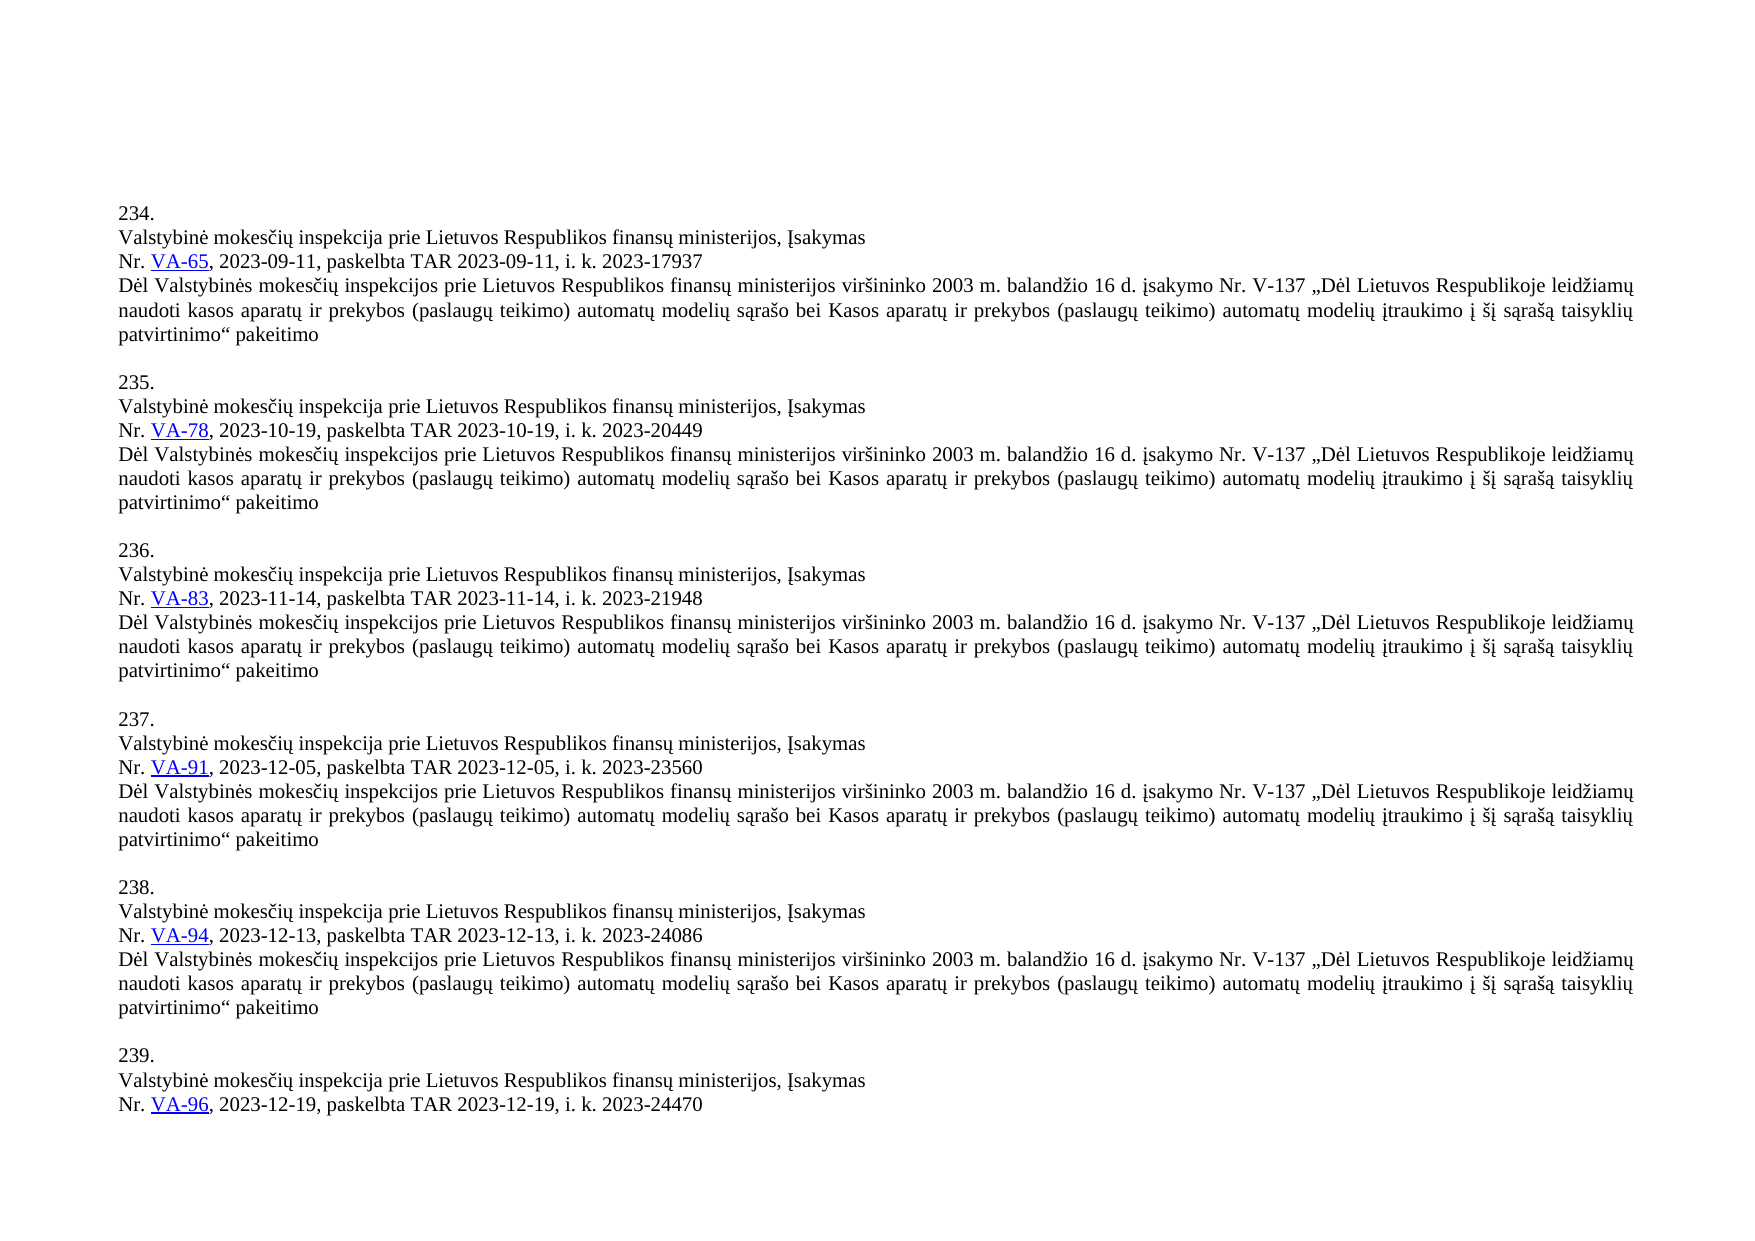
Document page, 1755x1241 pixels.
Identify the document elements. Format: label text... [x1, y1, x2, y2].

text Nr. VA-83, 2023-11-14, paskelbta TAR 2023-11-14, i. k. 2023-21948 [118, 586, 1636, 610]
text 235. [118, 370, 1636, 394]
text 238. [118, 875, 1636, 899]
text 237. [118, 707, 1636, 731]
text Valstybinė mokesčių inspekcija prie Lietuvos Respublikos finansų ministerijos, Įsakymas [118, 731, 1636, 755]
text Nr. VA-94, 2023-12-13, paskelbta TAR 2023-12-13, i. k. 2023-24086 [118, 923, 1636, 947]
text Valstybinė mokesčių inspekcija prie Lietuvos Respublikos finansų ministerijos, Įsakymas [118, 899, 1636, 923]
text Valstybinė mokesčių inspekcija prie Lietuvos Respublikos finansų ministerijos, Įsakymas [118, 562, 1636, 586]
text Dėl Valstybinės mokesčių inspekcijos prie Lietuvos Respublikos finansų ministerijos viršininko 2003 m. balandžio 16 d. įsakymo Nr. V-137 „Dėl Lietuvos Respublikoje leidžiamų naudoti kasos aparatų ir prekybos (paslaugų teikimo) automatų modelių sąrašo bei Kasos aparatų ir prekybos (paslaugų teikimo) automatų modelių įtraukimo į šį sąrašą taisyklių patvirtinimo“ pakeitimo [118, 947, 1636, 1019]
text Valstybinė mokesčių inspekcija prie Lietuvos Respublikos finansų ministerijos, Įsakymas [118, 225, 1636, 249]
text Nr. VA-65, 2023-09-11, paskelbta TAR 2023-09-11, i. k. 2023-17937 [118, 249, 1636, 273]
text Valstybinė mokesčių inspekcija prie Lietuvos Respublikos finansų ministerijos, Įsakymas [118, 394, 1636, 418]
text Dėl Valstybinės mokesčių inspekcijos prie Lietuvos Respublikos finansų ministerijos viršininko 2003 m. balandžio 16 d. įsakymo Nr. V-137 „Dėl Lietuvos Respublikoje leidžiamų naudoti kasos aparatų ir prekybos (paslaugų teikimo) automatų modelių sąrašo bei Kasos aparatų ir prekybos (paslaugų teikimo) automatų modelių įtraukimo į šį sąrašą taisyklių patvirtinimo“ pakeitimo [118, 273, 1636, 346]
text Dėl Valstybinės mokesčių inspekcijos prie Lietuvos Respublikos finansų ministerijos viršininko 2003 m. balandžio 16 d. įsakymo Nr. V-137 „Dėl Lietuvos Respublikoje leidžiamų naudoti kasos aparatų ir prekybos (paslaugų teikimo) automatų modelių sąrašo bei Kasos aparatų ir prekybos (paslaugų teikimo) automatų modelių įtraukimo į šį sąrašą taisyklių patvirtinimo“ pakeitimo [118, 442, 1636, 514]
text 234. [118, 201, 1636, 225]
text 236. [118, 538, 1636, 562]
text 239. [118, 1043, 1636, 1067]
text Valstybinė mokesčių inspekcija prie Lietuvos Respublikos finansų ministerijos, Įsakymas [118, 1067, 1636, 1092]
text Nr. VA-78, 2023-10-19, paskelbta TAR 2023-10-19, i. k. 2023-20449 [118, 418, 1636, 442]
text Dėl Valstybinės mokesčių inspekcijos prie Lietuvos Respublikos finansų ministerijos viršininko 2003 m. balandžio 16 d. įsakymo Nr. V-137 „Dėl Lietuvos Respublikoje leidžiamų naudoti kasos aparatų ir prekybos (paslaugų teikimo) automatų modelių sąrašo bei Kasos aparatų ir prekybos (paslaugų teikimo) automatų modelių įtraukimo į šį sąrašą taisyklių patvirtinimo“ pakeitimo [118, 610, 1636, 682]
text Dėl Valstybinės mokesčių inspekcijos prie Lietuvos Respublikos finansų ministerijos viršininko 2003 m. balandžio 16 d. įsakymo Nr. V-137 „Dėl Lietuvos Respublikoje leidžiamų naudoti kasos aparatų ir prekybos (paslaugų teikimo) automatų modelių sąrašo bei Kasos aparatų ir prekybos (paslaugų teikimo) automatų modelių įtraukimo į šį sąrašą taisyklių patvirtinimo“ pakeitimo [118, 779, 1636, 851]
text Nr. VA-91, 2023-12-05, paskelbta TAR 2023-12-05, i. k. 2023-23560 [118, 755, 1636, 779]
text Nr. VA-96, 2023-12-19, paskelbta TAR 2023-12-19, i. k. 2023-24470 [118, 1092, 1636, 1116]
